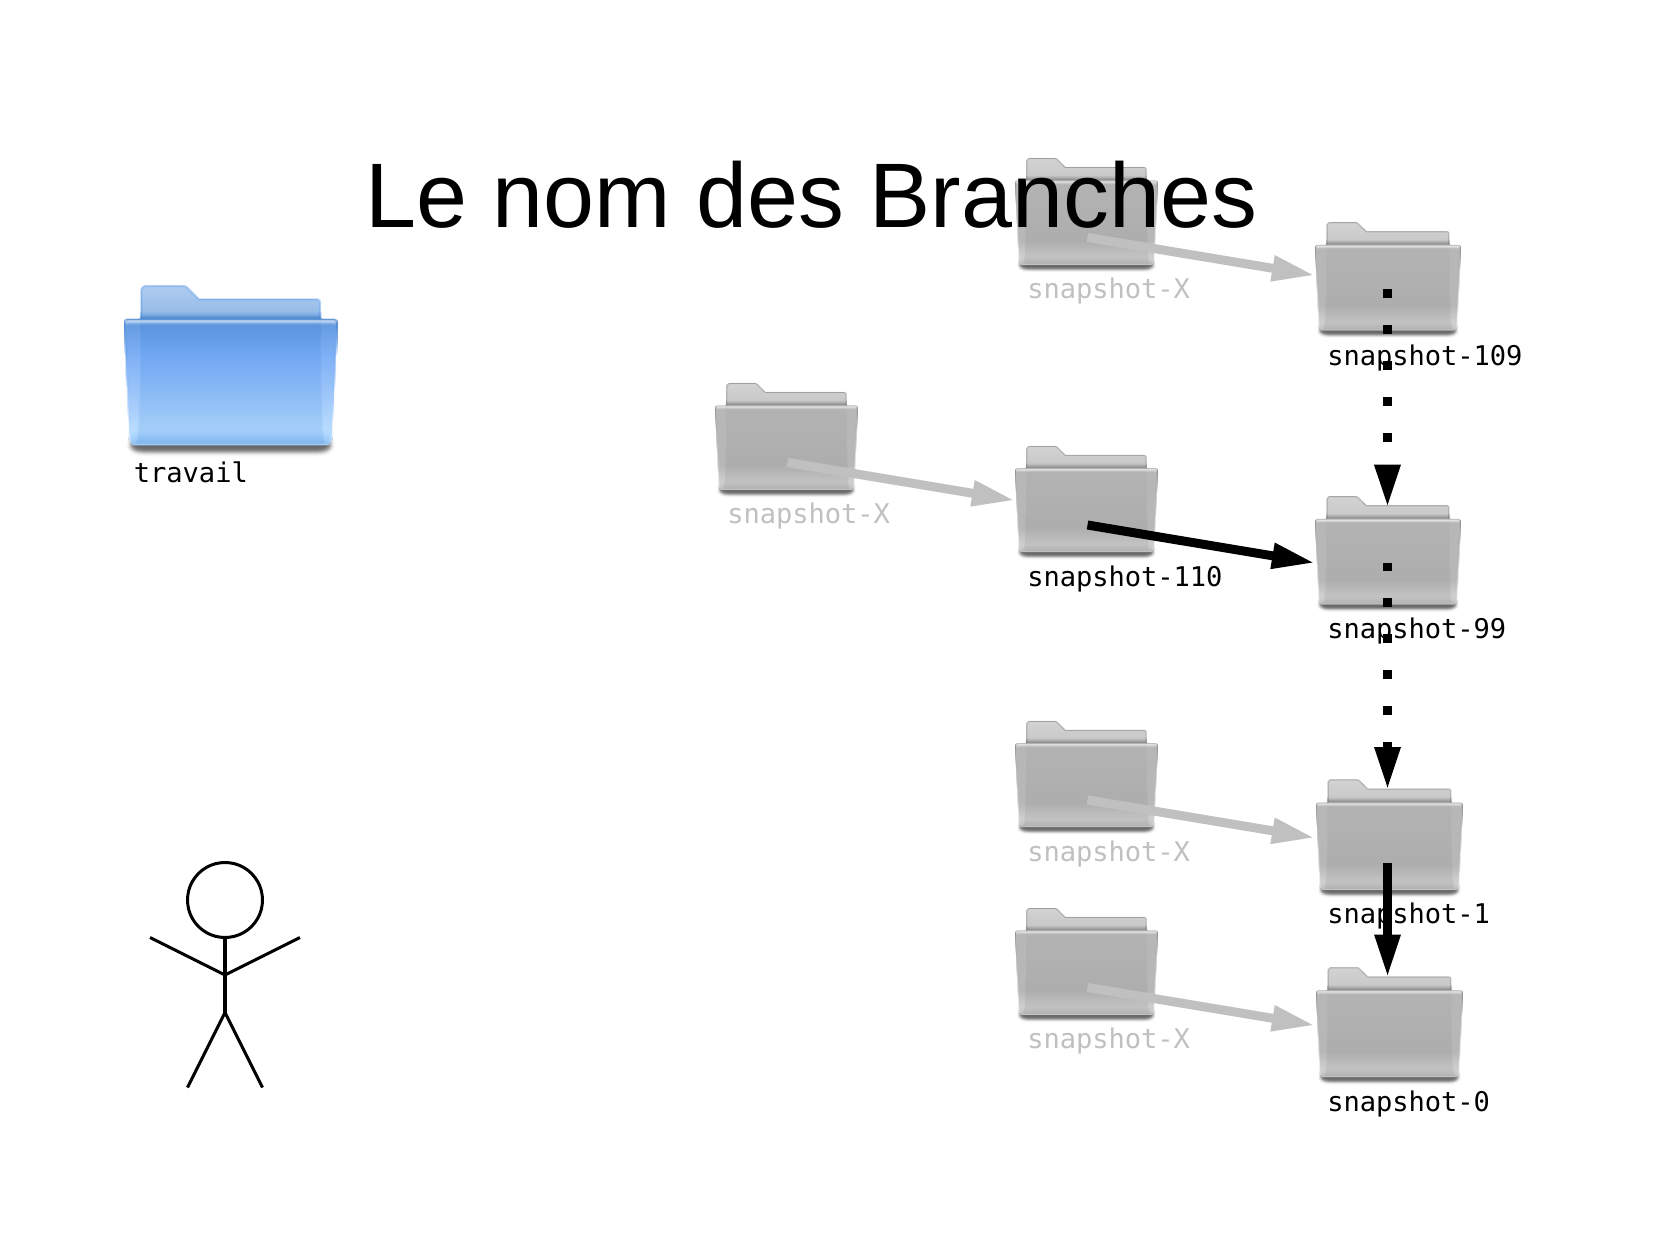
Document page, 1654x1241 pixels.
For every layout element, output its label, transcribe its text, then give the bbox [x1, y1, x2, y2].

picture [1316, 958, 1463, 1078]
text_box snapshot-110 [1012, 553, 1238, 601]
picture [715, 374, 858, 491]
text_box snapshot-X [712, 491, 906, 538]
text_box travail [119, 450, 263, 497]
text_box snapshot-0 [1312, 1078, 1506, 1126]
text_box snapshot-X [1012, 1016, 1206, 1063]
picture [1015, 899, 1158, 1016]
picture [1315, 213, 1461, 332]
title Le nom des Branches [118, 112, 1506, 281]
text_box snapshot-X [1012, 828, 1206, 875]
text_box snapshot-1 [1392, 891, 1506, 938]
picture [1015, 712, 1158, 828]
text_box snapshot-99 [1312, 606, 1522, 653]
text_box snapshot-X [1012, 281, 1206, 313]
text_box snapshot-109 [1312, 332, 1538, 379]
picture [1315, 487, 1461, 606]
picture [124, 262, 338, 476]
picture [1316, 770, 1463, 891]
text_box snapshot-1 [1312, 891, 1383, 938]
picture [1015, 437, 1158, 553]
